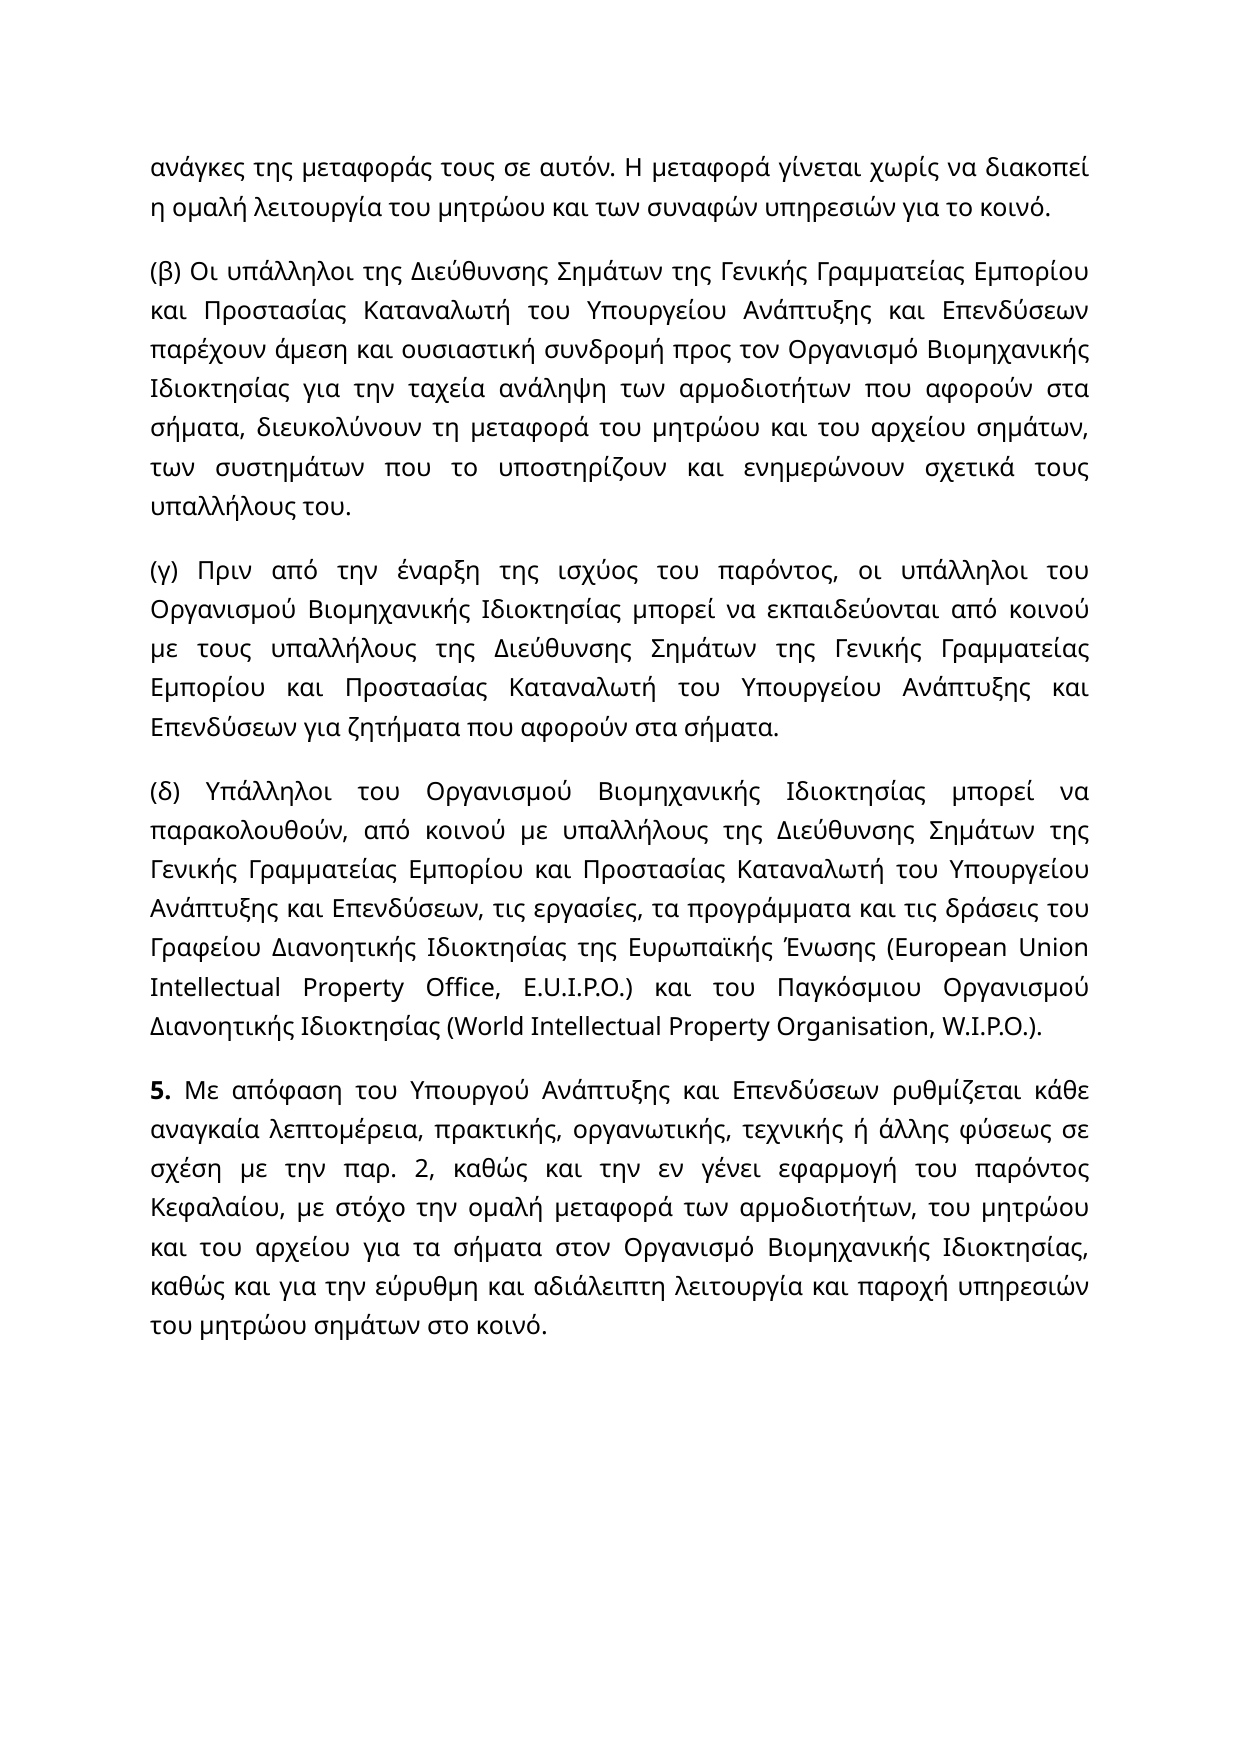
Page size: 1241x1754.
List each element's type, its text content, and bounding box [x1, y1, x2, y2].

text ανάγκες της μεταφοράς τους σε αυτόν. Η μεταφορά γίνεται χωρίς να διακοπεί η ομαλή λειτουργία του μητρώου και των συναφών υπηρεσιών για το κοινό. [150, 150, 1090, 223]
text 5. Με απόφαση του Υπουργού Ανάπτυξης και Επενδύσεων ρυθμίζεται κάθε αναγκαία λεπτομέρεια, πρακτικής, οργανωτικής, τεχνικής ή άλλης φύσεως σε σχέση με την παρ. 2, καθώς και την εν γένει εφαρμογή του παρόντος Κεφαλαίου, με στόχο την ομαλή μεταφορά των αρμοδιοτήτων, του μητρώου και του αρχείου για τα σήματα στον Οργανισμό Βιομηχανικής Ιδιοκτησίας, καθώς και για την εύρυθμη και αδιάλειπτη λειτουργία και παροχή υπηρεσιών του μητρώου σημάτων στο κοινό. [150, 1072, 1090, 1342]
text (δ) Υπάλληλοι του Οργανισμού Βιομηχανικής Ιδιοκτησίας μπορεί να παρακολουθούν, από κοινού με υπαλλήλους της Διεύθυνσης Σημάτων της Γενικής Γραμματείας Εμπορίου και Προστασίας Καταναλωτή του Υπουργείου Ανάπτυξης και Επενδύσεων, τις εργασίες, τα προγράμματα και τις δράσεις του Γραφείου Διανοητικής Ιδιοκτησίας της Ευρωπαϊκής Ένωσης (European Union Intellectual Property Office, E.U.I.P.O.) και του Παγκόσμιου Οργανισμού Διανοητικής Ιδιοκτησίας (World Intellectual Property Organisation, W.I.P.O.). [150, 773, 1090, 1042]
text (γ) Πριν από την έναρξη της ισχύος του παρόντος, οι υπάλληλοι του Οργανισμού Βιομηχανικής Ιδιοκτησίας μπορεί να εκπαιδεύονται από κοινού με τους υπαλλήλους της Διεύθυνσης Σημάτων της Γενικής Γραμματείας Εμπορίου και Προστασίας Καταναλωτή του Υπουργείου Ανάπτυξης και Επενδύσεων για ζητήματα που αφορούν στα σήματα. [150, 552, 1090, 743]
text (β) Οι υπάλληλοι της Διεύθυνσης Σημάτων της Γενικής Γραμματείας Εμπορίου και Προστασίας Καταναλωτή του Υπουργείου Ανάπτυξης και Επενδύσεων παρέχουν άμεση και ουσιαστική συνδρομή προς τον Οργανισμό Βιομηχανικής Ιδιοκτησίας για την ταχεία ανάληψη των αρμοδιοτήτων που αφορούν στα σήματα, διευκολύνουν τη μεταφορά του μητρώου και του αρχείου σημάτων, των συστημάτων που το υποστηρίζουν και ενημερώνουν σχετικά τους υπαλλήλους του. [150, 253, 1090, 522]
